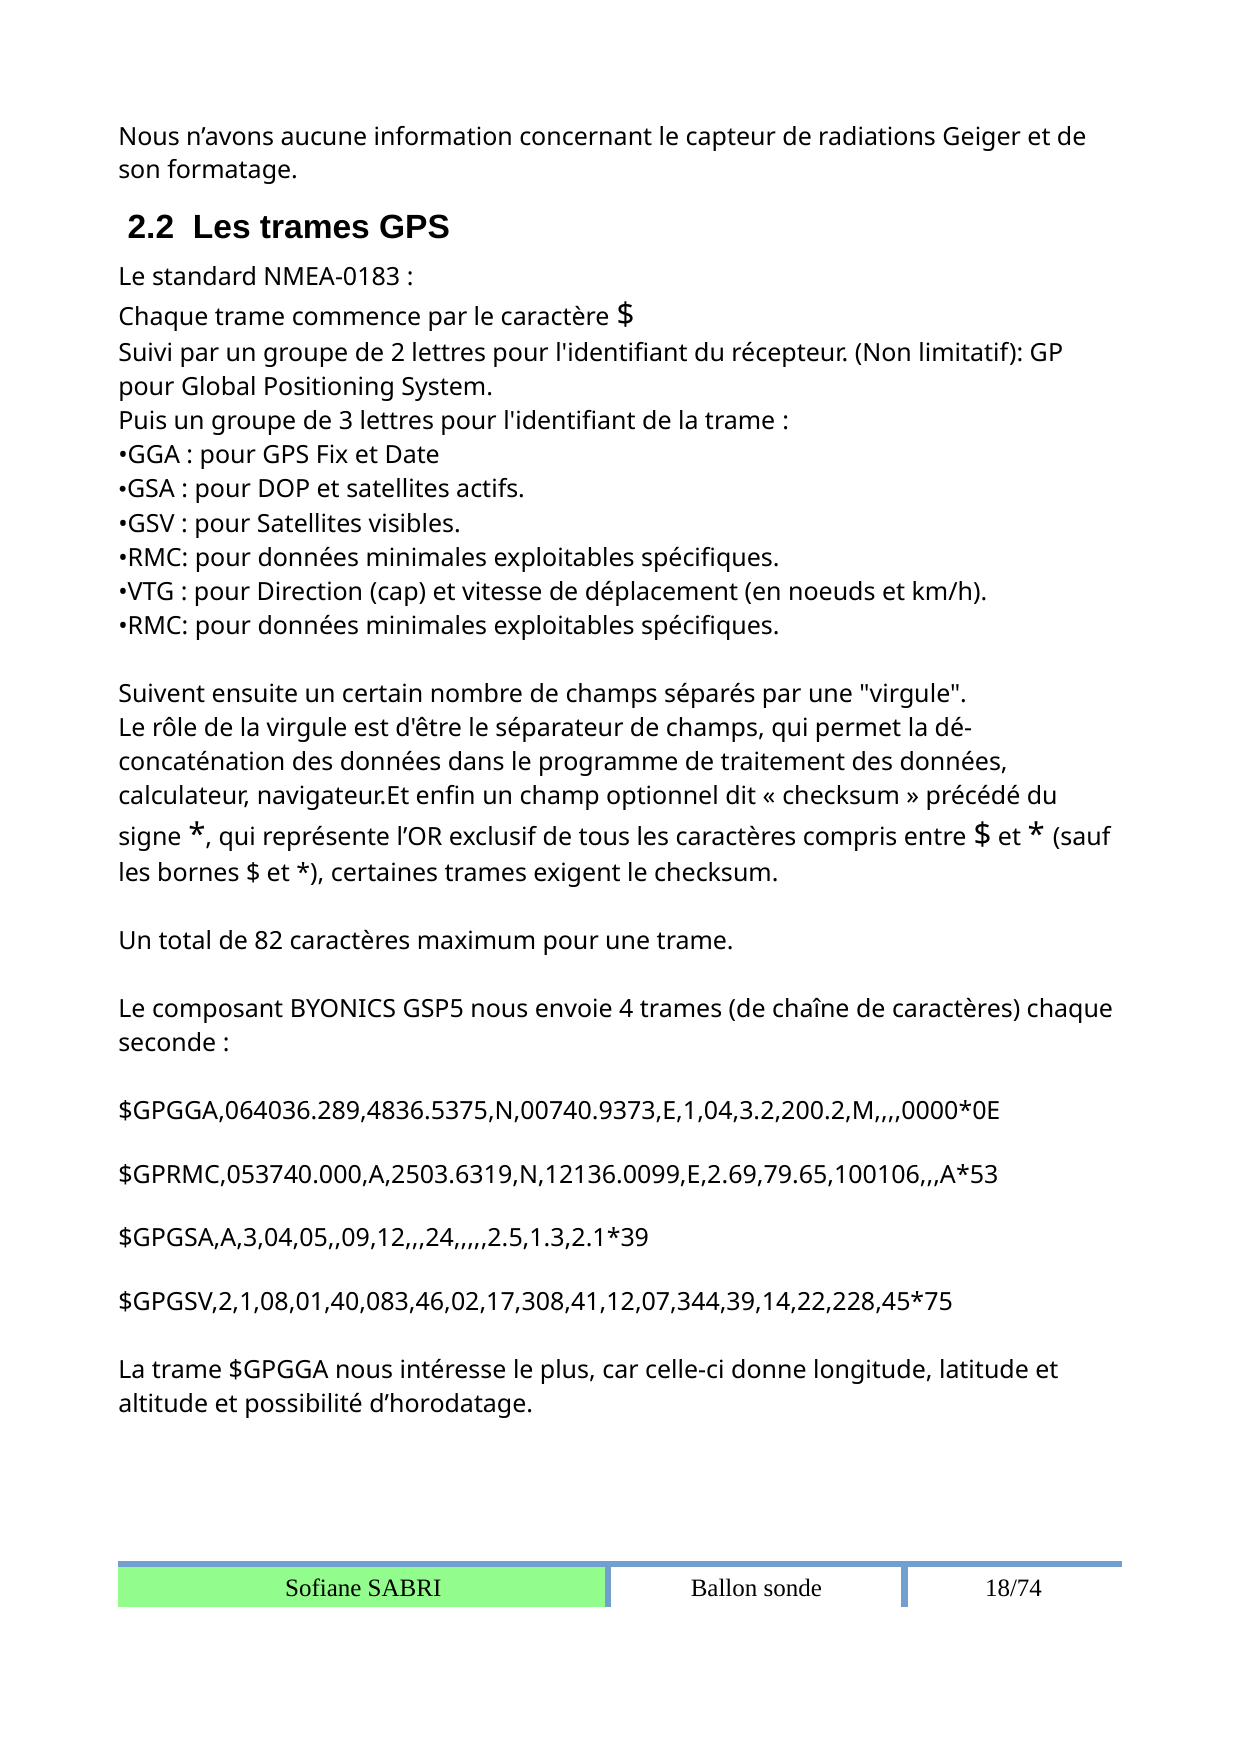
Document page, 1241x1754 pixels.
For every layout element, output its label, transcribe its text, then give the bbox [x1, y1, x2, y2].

text Puis un groupe de 3 lettres pour l'identifiant de la trame : [118, 403, 1122, 437]
text Le standard NMEA-0183 : [118, 258, 1122, 292]
text •GSA : pour DOP et satellites actifs. [118, 471, 1122, 505]
text •RMC: pour données minimales exploitables spécifiques. [118, 539, 1122, 573]
text La trame $GPGGA nous intéresse le plus, car celle-ci donne longitude, latitude et altitude et possibilité d’horodatage. [118, 1352, 1122, 1420]
subtitle Les trames GPS [118, 207, 1122, 246]
text •GSV : pour Satellites visibles. [118, 505, 1122, 539]
text $GPRMC,053740.000,A,2503.6319,N,12136.0099,E,2.69,79.65,100106,,,A*53 [118, 1156, 1122, 1190]
text Nous n’avons aucune information concernant le capteur de radiations Geiger et de son formatage. [118, 118, 1122, 186]
text •RMC: pour données minimales exploitables spécifiques. [118, 607, 1122, 641]
text $GPGSV,2,1,08,01,40,083,46,02,17,308,41,12,07,344,39,14,22,228,45*75 [118, 1283, 1122, 1317]
text Suivi par un groupe de 2 lettres pour l'identifiant du récepteur. (Non limitatif): GP pour Global Positioning System. [118, 335, 1122, 403]
text $GPGSA,A,3,04,05,,09,12,,,24,,,,,2.5,1.3,2.1*39 [118, 1220, 1122, 1254]
text Le composant BYONICS GSP5 nous envoie 4 trames (de chaîne de caractères) chaque seconde : [118, 991, 1122, 1059]
text $GPGGA,064036.289,4836.5375,N,00740.9373,E,1,04,3.2,200.2,M,,,,0000*0E [118, 1093, 1122, 1127]
text •VTG : pour Direction (cap) et vitesse de déplacement (en noeuds et km/h). [118, 573, 1122, 607]
text Chaque trame commence par le caractère $ [118, 292, 1122, 335]
text •GGA : pour GPS Fix et Date [118, 437, 1122, 471]
text Suivent ensuite un certain nombre de champs séparés par une "virgule". [118, 676, 1122, 709]
text Le rôle de la virgule est d'être le séparateur de champs, qui permet la dé-concaténation des données dans le programme de traitement des données, calculateur, navigateur.Et enfin un champ optionnel dit « checksum » précédé du signe *, qui représente l’OR exclusif de tous les caractères compris entre $ et * (sauf les bornes $ et *), certaines trames exigent le checksum. [118, 709, 1122, 888]
text Un total de 82 caractères maximum pour une trame. [118, 922, 1122, 957]
